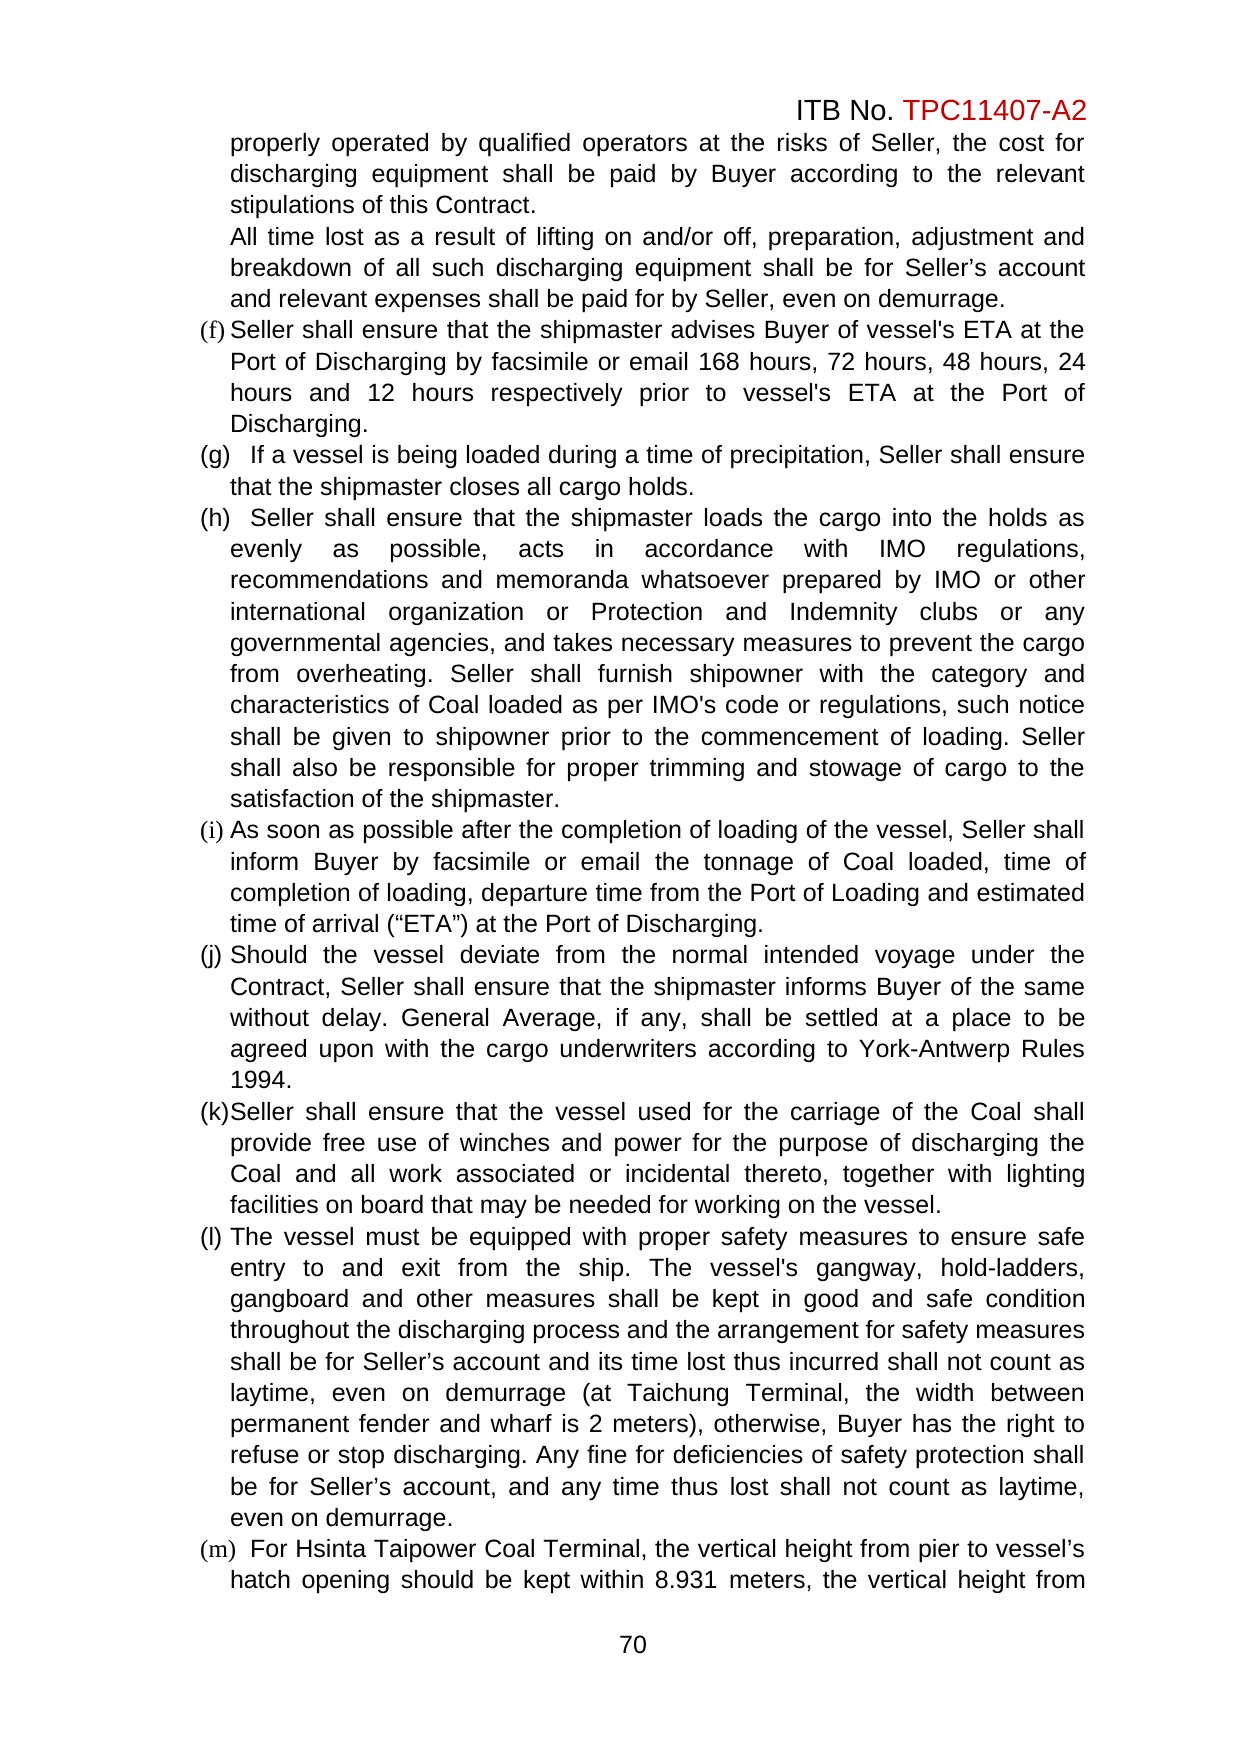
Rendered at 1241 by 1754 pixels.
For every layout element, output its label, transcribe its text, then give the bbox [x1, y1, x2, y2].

list properly operated by qualified operators at the risks of Seller, the cost for discharging equipment shall be paid by Buyer according to the relevant stipulations of this Contract. [200, 126, 1086, 220]
list If a vessel is being loaded during a time of precipitation, Seller shall ensure that the shipmaster closes all cargo holds. [200, 439, 1087, 501]
list Seller shall ensure that the shipmaster loads the cargo into the holds as evenly as possible, acts in accordance with IMO regulations, recommendations and memoranda whatsoever prepared by IMO or other international organization or Protection and Indemnity clubs or any governmental agencies, and takes necessary measures to prevent the cargo from overheating. Seller shall furnish shipowner with the category and characteristics of Coal loaded as per IMO's code or regulations, such notice shall be given to shipowner prior to the commencement of loading. Seller shall also be responsible for proper trimming and stowage of cargo to the satisfaction of the shipmaster. [200, 501, 1087, 814]
list The vessel must be equipped with proper safety measures to ensure safe entry to and exit from the ship. The vessel's gangway, hold-ladders, gangboard and other measures shall be kept in good and safe condition throughout the discharging process and the arrangement for safety measures shall be for Seller’s account and its time lost thus incurred shall not count as laytime, even on demurrage (at Taichung Terminal, the width between permanent fender and wharf is 2 meters), otherwise, Buyer has the right to refuse or stop discharging. Any fine for deficiencies of safety protection shall be for Seller’s account, and any time thus lost shall not count as laytime, even on demurrage. [200, 1220, 1087, 1532]
list As soon as possible after the completion of loading of the vessel, Seller shall inform Buyer by facsimile or email the tonnage of Coal loaded, time of completion of loading, departure time from the Port of Loading and estimated time of arrival (“ETA”) at the Port of Discharging. [200, 814, 1087, 939]
list Seller shall ensure that the vessel used for the carriage of the Coal shall provide free use of winches and power for the purpose of discharging the Coal and all work associated or incidental thereto, together with lighting facilities on board that may be needed for working on the vessel. [200, 1095, 1087, 1220]
list Seller shall ensure that the shipmaster advises Buyer of vessel's ETA at the Port of Discharging by facsimile or email 168 hours, 72 hours, 48 hours, 24 hours and 12 hours respectively prior to vessel's ETA at the Port of Discharging. [200, 314, 1087, 439]
list Should the vessel deviate from the normal intended voyage under the Contract, Seller shall ensure that the shipmaster informs Buyer of the same without delay. General Average, if any, shall be settled at a place to be agreed upon with the cargo underwriters according to York-Antwerp Rules 1994. [200, 939, 1087, 1095]
text All time lost as a result of lifting on and/or off, preparation, adjustment and breakdown of all such discharging equipment shall be for Seller’s account and relevant expenses shall be paid for by Seller, even on demurrage. [230, 220, 1087, 314]
list For Hsinta Taipower Coal Terminal, the vertical height from pier to vessel’s hatch opening should be kept within 8.931 meters, the vertical height from [200, 1532, 1087, 1595]
